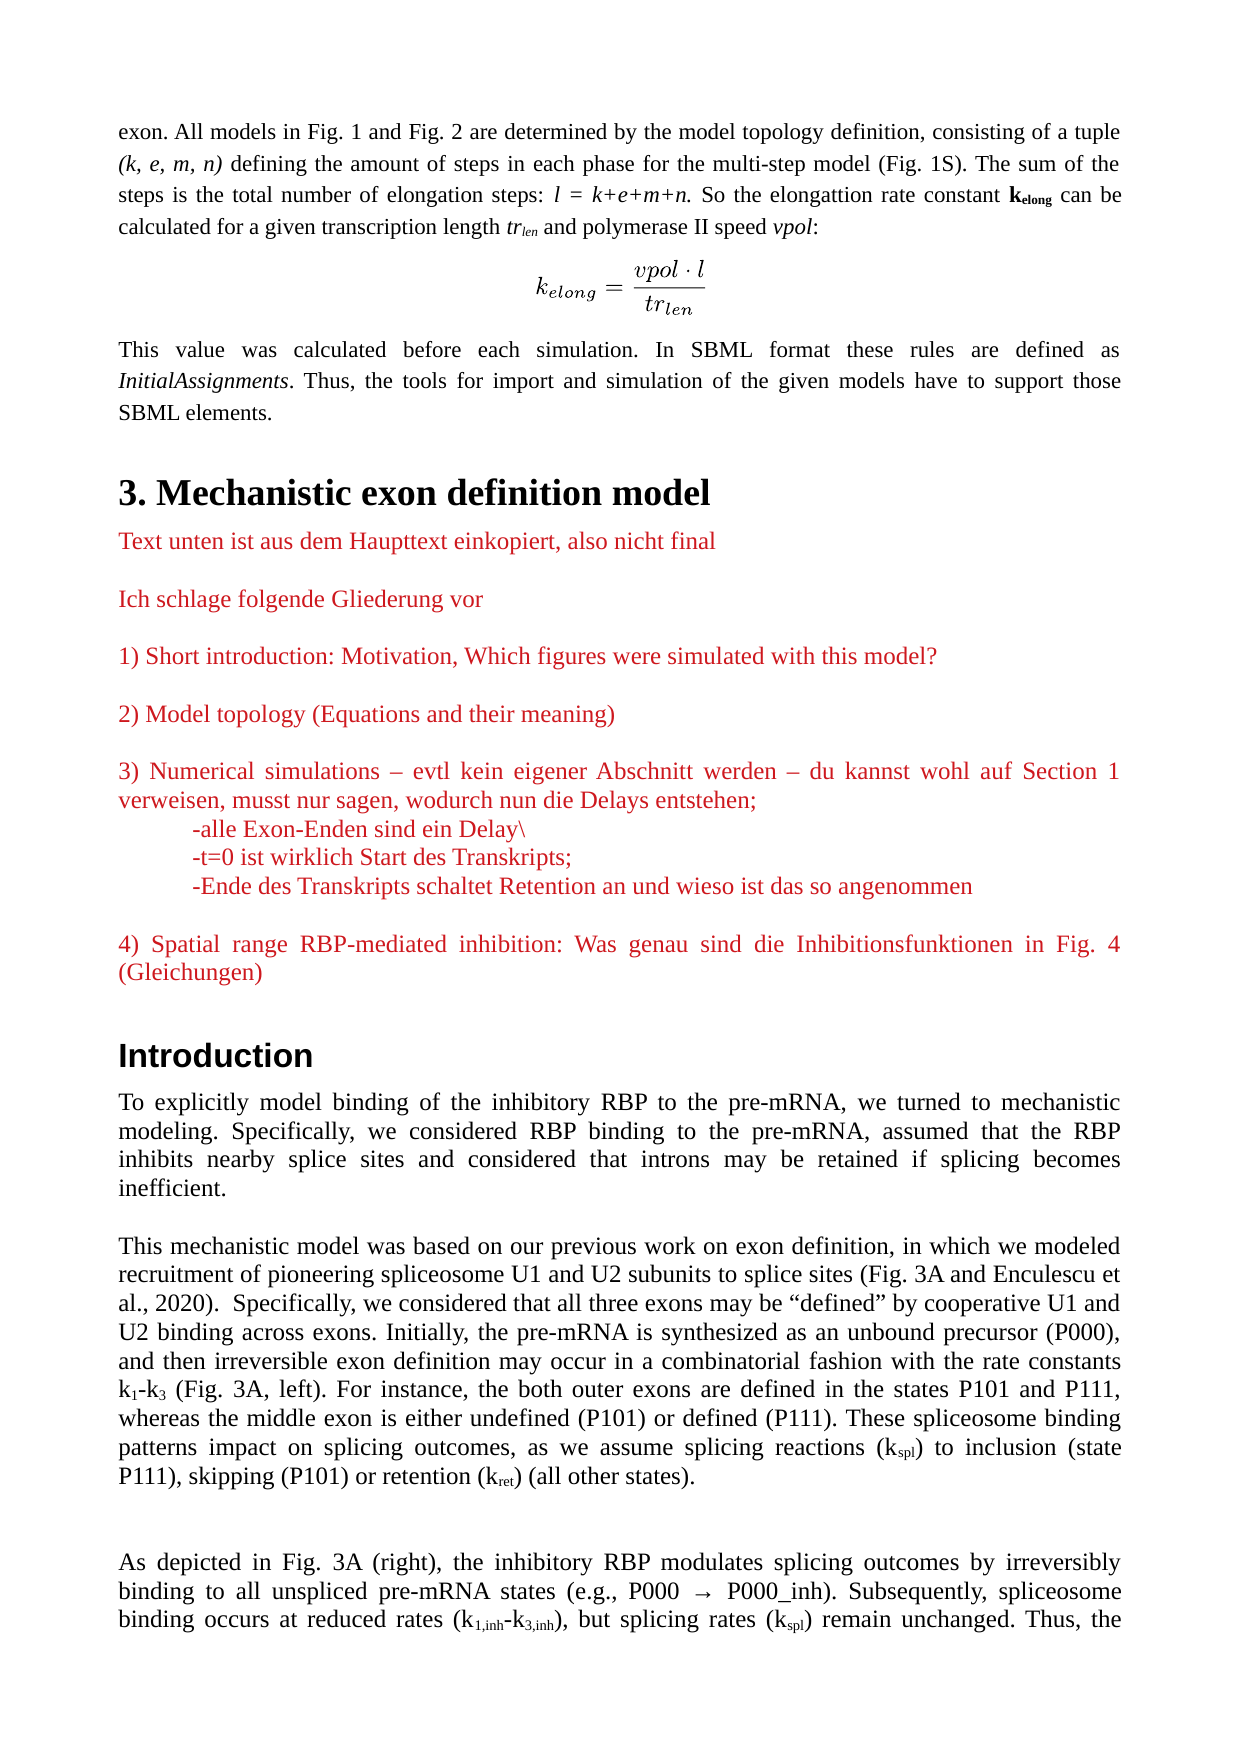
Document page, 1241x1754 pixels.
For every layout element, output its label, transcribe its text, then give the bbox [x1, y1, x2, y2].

text 1) Short introduction: Motivation, Which figures were simulated with this model? [118, 641, 1122, 670]
text Text unten ist aus dem Haupttext einkopiert, also nicht final [118, 526, 1122, 555]
text 3) Numerical simulations – evtl kein eigener Abschnitt werden – du kannst wohl auf Section 1 verweisen, musst nur sagen, wodurch nun die Delays entstehen; [118, 756, 1122, 814]
text 4) Spatial range RBP-mediated inhibition: Was genau sind die Inhibitionsfunktionen in Fig. 4 (Gleichungen) [118, 929, 1122, 986]
text 2) Model topology (Equations and their meaning) [118, 699, 1122, 727]
text -Ende des Transkripts schaltet Retention an und wieso ist das so angenommen [118, 871, 1122, 900]
text To explicitly model binding of the inhibitory RBP to the pre-mRNA, we turned to mechanistic modeling. Specifically, we considered RBP binding to the pre-mRNA, assumed that the RBP inhibits nearby splice sites and considered that introns may be retained if splicing becomes inefficient. [118, 1087, 1122, 1202]
subtitle 3. Mechanistic exon definition model [118, 470, 1122, 514]
subtitle Introduction [118, 1036, 1122, 1074]
text -alle Exon-Enden sind ein Delay\ [118, 814, 1122, 842]
text -t=0 ist wirklich Start des Transkripts; [118, 842, 1122, 871]
subtitle This value was calculated before each simulation. In SBML format these rules are defined as InitialAssignments. Thus, the tools for import and simulation of the given models have to support those SBML elements. [118, 336, 1122, 425]
text As depicted in Fig. 3A (right), the inhibitory RBP modulates splicing outcomes by irreversibly binding to all unspliced pre-mRNA states (e.g., P000 → P000_inh). Subsequently, spliceosome binding occurs at reduced rates (k1,inh-k3,inh), but splicing rates (kspl) remain unchanged. Thus, the [118, 1547, 1122, 1633]
text This mechanistic model was based on our previous work on exon definition, in which we modeled recruitment of pioneering spliceosome U1 and U2 subunits to splice sites (Fig. 3A and Enculescu et al., 2020). Specifically, we considered that all three exons may be “defined” by cooperative U1 and U2 binding across exons. Initially, the pre-mRNA is synthesized as an unbound precursor (P000), and then irreversible exon definition may occur in a combinatorial fashion with the rate constants k1-k3 (Fig. 3A, left). For instance, the both outer exons are defined in the states P101 and P111, whereas the middle exon is either undefined (P101) or defined (P111). These spliceosome binding patterns impact on splicing outcomes, as we assume splicing reactions (kspl) to inclusion (state P111), skipping (P101) or retention (kret) (all other states). [118, 1231, 1122, 1489]
subtitle exon. All models in Fig. 1 and Fig. 2 are determined by the model topology definition, consisting of a tuple (k, e, m, n) defining the amount of steps in each phase for the multi-step model (Fig. 1S). The sum of the steps is the total number of elongation steps: l = k+e+m+n. So the elongattion rate constant kelong can be calculated for a given transcription length trlen and polymerase II speed vpol: [118, 118, 1122, 239]
text Ich schlage folgende Gliederung vor [118, 584, 1122, 612]
